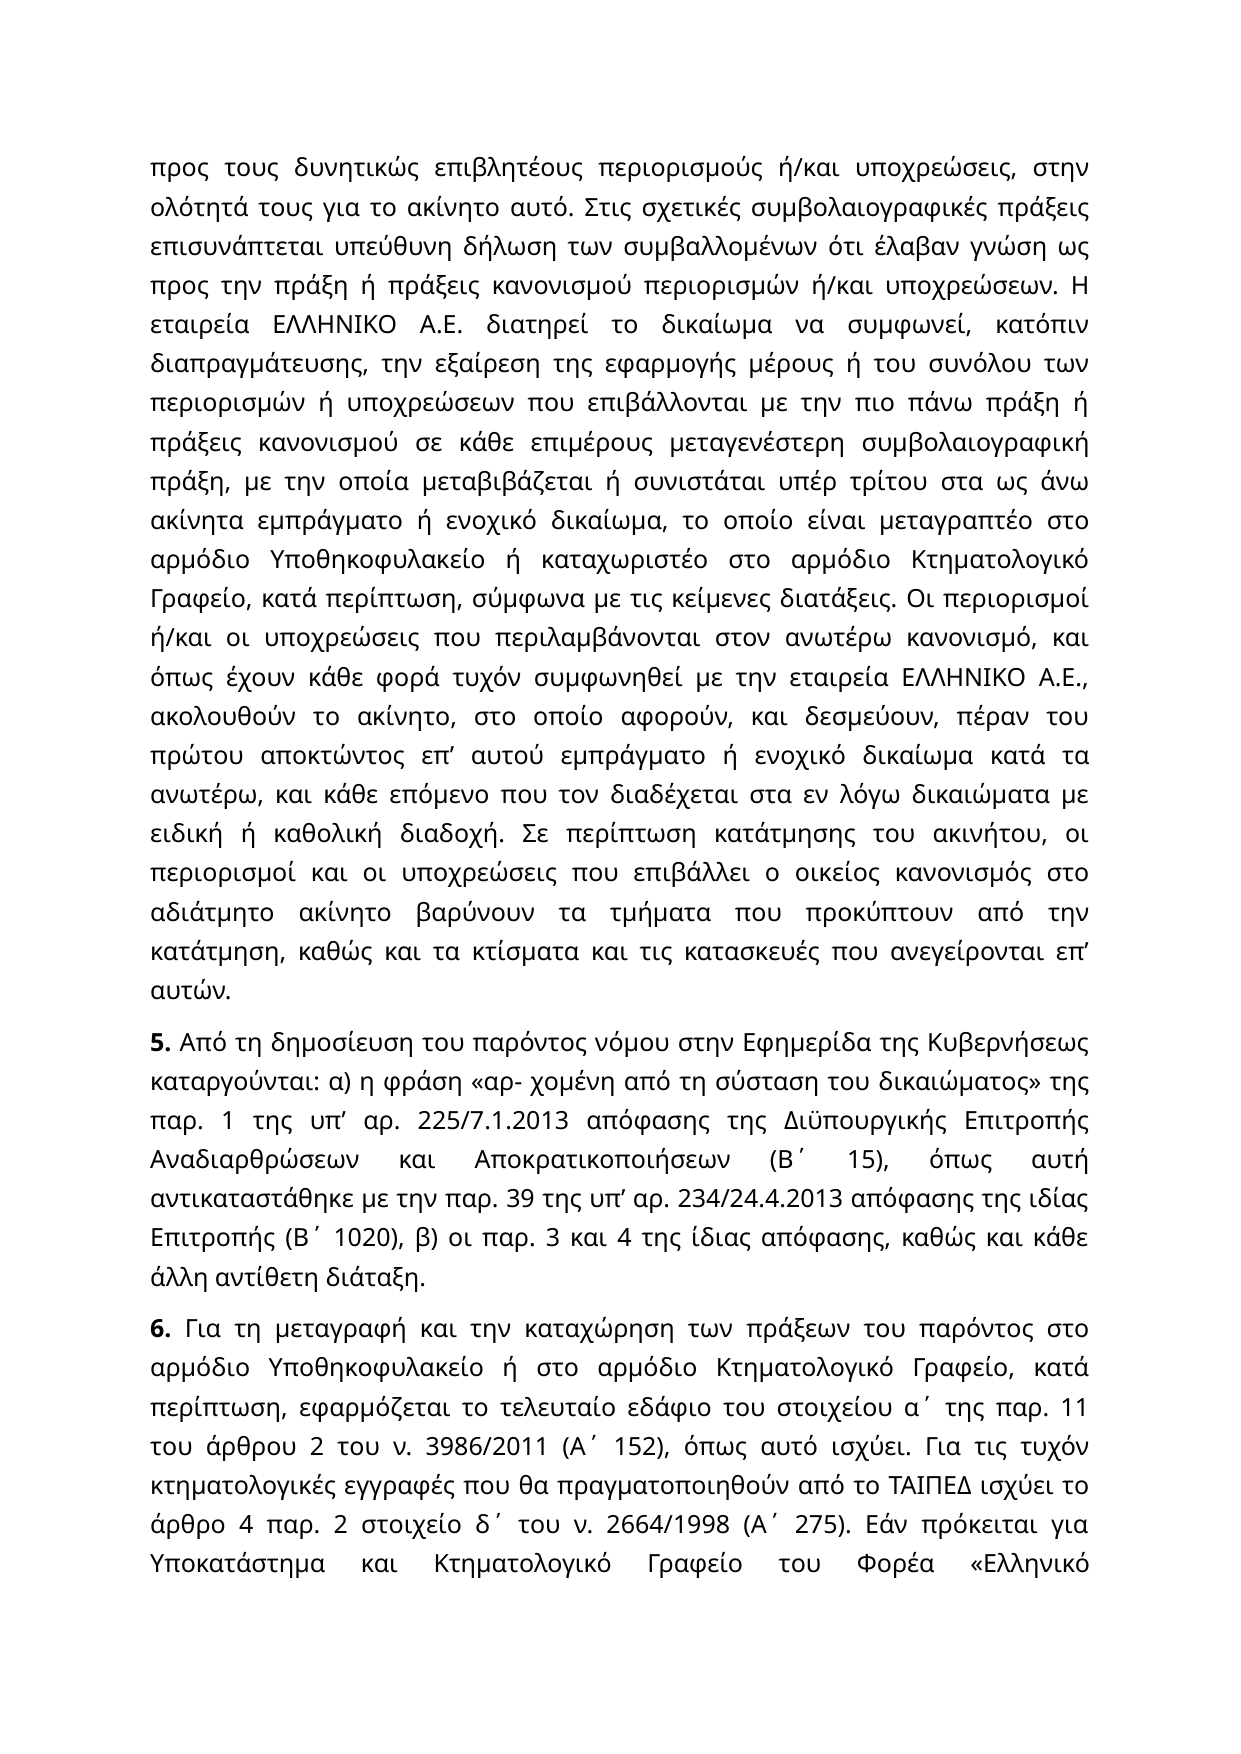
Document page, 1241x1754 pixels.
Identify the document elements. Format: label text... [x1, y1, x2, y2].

text προς τους δυνητικώς επιβλητέους περιορισμούς ή/και υποχρεώσεις, στην ολότητά τους για το ακίνητο αυτό. Στις σχετικές συμβολαιογραφικές πράξεις επισυνάπτεται υπεύθυνη δήλωση των συμβαλλομένων ότι έλαβαν γνώση ως προς την πράξη ή πράξεις κανονισμού περιορισμών ή/και υποχρεώσεων. Η εταιρεία ΕΛΛΗΝΙΚΟ Α.Ε. διατηρεί το δικαίωμα να συμφωνεί, κατόπιν διαπραγμάτευσης, την εξαίρεση της εφαρμογής μέρους ή του συνόλου των περιορισμών ή υποχρεώσεων που επιβάλλονται με την πιο πάνω πράξη ή πράξεις κανονισμού σε κάθε επιμέρους μεταγενέστερη συμβολαιογραφική πράξη, με την οποία μεταβιβάζεται ή συνιστάται υπέρ τρίτου στα ως άνω ακίνητα εμπράγματο ή ενοχικό δικαίωμα, το οποίο είναι μεταγραπτέο στο αρμόδιο Υποθηκοφυλακείο ή καταχωριστέο στο αρμόδιο Κτηματολογικό Γραφείο, κατά περίπτωση, σύμφωνα με τις κείμενες διατάξεις. Οι περιορισμοί ή/και οι υποχρεώσεις που περιλαμβάνονται στον ανωτέρω κανονισμό, και όπως έχουν κάθε φορά τυχόν συμφωνηθεί με την εταιρεία ΕΛΛΗΝΙΚΟ Α.Ε., ακολουθούν το ακίνητο, στο οποίο αφορούν, και δεσμεύουν, πέραν του πρώτου αποκτώντος επ’ αυτού εμπράγματο ή ενοχικό δικαίωμα κατά τα ανωτέρω, και κάθε επόμενο που τον διαδέχεται στα εν λόγω δικαιώματα με ειδική ή καθολική διαδοχή. Σε περίπτωση κατάτμησης του ακινήτου, οι περιορισμοί και οι υποχρεώσεις που επιβάλλει ο οικείος κανονισμός στο αδιάτμητο ακίνητο βαρύνουν τα τμήματα που προκύπτουν από την κατάτμηση, καθώς και τα κτίσματα και τις κατασκευές που ανεγείρονται επ’ αυτών. [150, 150, 1090, 1007]
text 6. Για τη μεταγραφή και την καταχώρηση των πράξεων του παρόντος στο αρμόδιο Υποθηκοφυλακείο ή στο αρμόδιο Κτηματολογικό Γραφείο, κατά περίπτωση, εφαρμόζεται το τελευταίο εδάφιο του στοιχείου α΄ της παρ. 11 του άρθρου 2 του ν. 3986/2011 (Α΄ 152), όπως αυτό ισχύει. Για τις τυχόν κτηματολογικές εγγραφές που θα πραγματοποιηθούν από το ΤΑΙΠΕΔ ισχύει το άρθρο 4 παρ. 2 στοιχείο δ΄ του ν. 2664/1998 (Α΄ 275). Εάν πρόκειται για Υποκατάστημα και Κτηματολογικό Γραφείο του Φορέα «Ελληνικό [150, 1311, 1090, 1580]
text 5. Από τη δημοσίευση του παρόντος νόμου στην Εφημερίδα της Κυβερνήσεως καταργούνται: α) η φράση «αρ- χομένη από τη σύσταση του δικαιώματος» της παρ. 1 της υπ’ αρ. 225/7.1.2013 απόφασης της Διϋπουργικής Επιτροπής Αναδιαρθρώσεων και Αποκρατικοποιήσεων (Β΄ 15), όπως αυτή αντικαταστάθηκε με την παρ. 39 της υπ’ αρ. 234/24.4.2013 απόφασης της ιδίας Επιτροπής (Β΄ 1020), β) οι παρ. 3 και 4 της ίδιας απόφασης, καθώς και κάθε άλλη αντίθετη διάταξη. [150, 1024, 1090, 1293]
